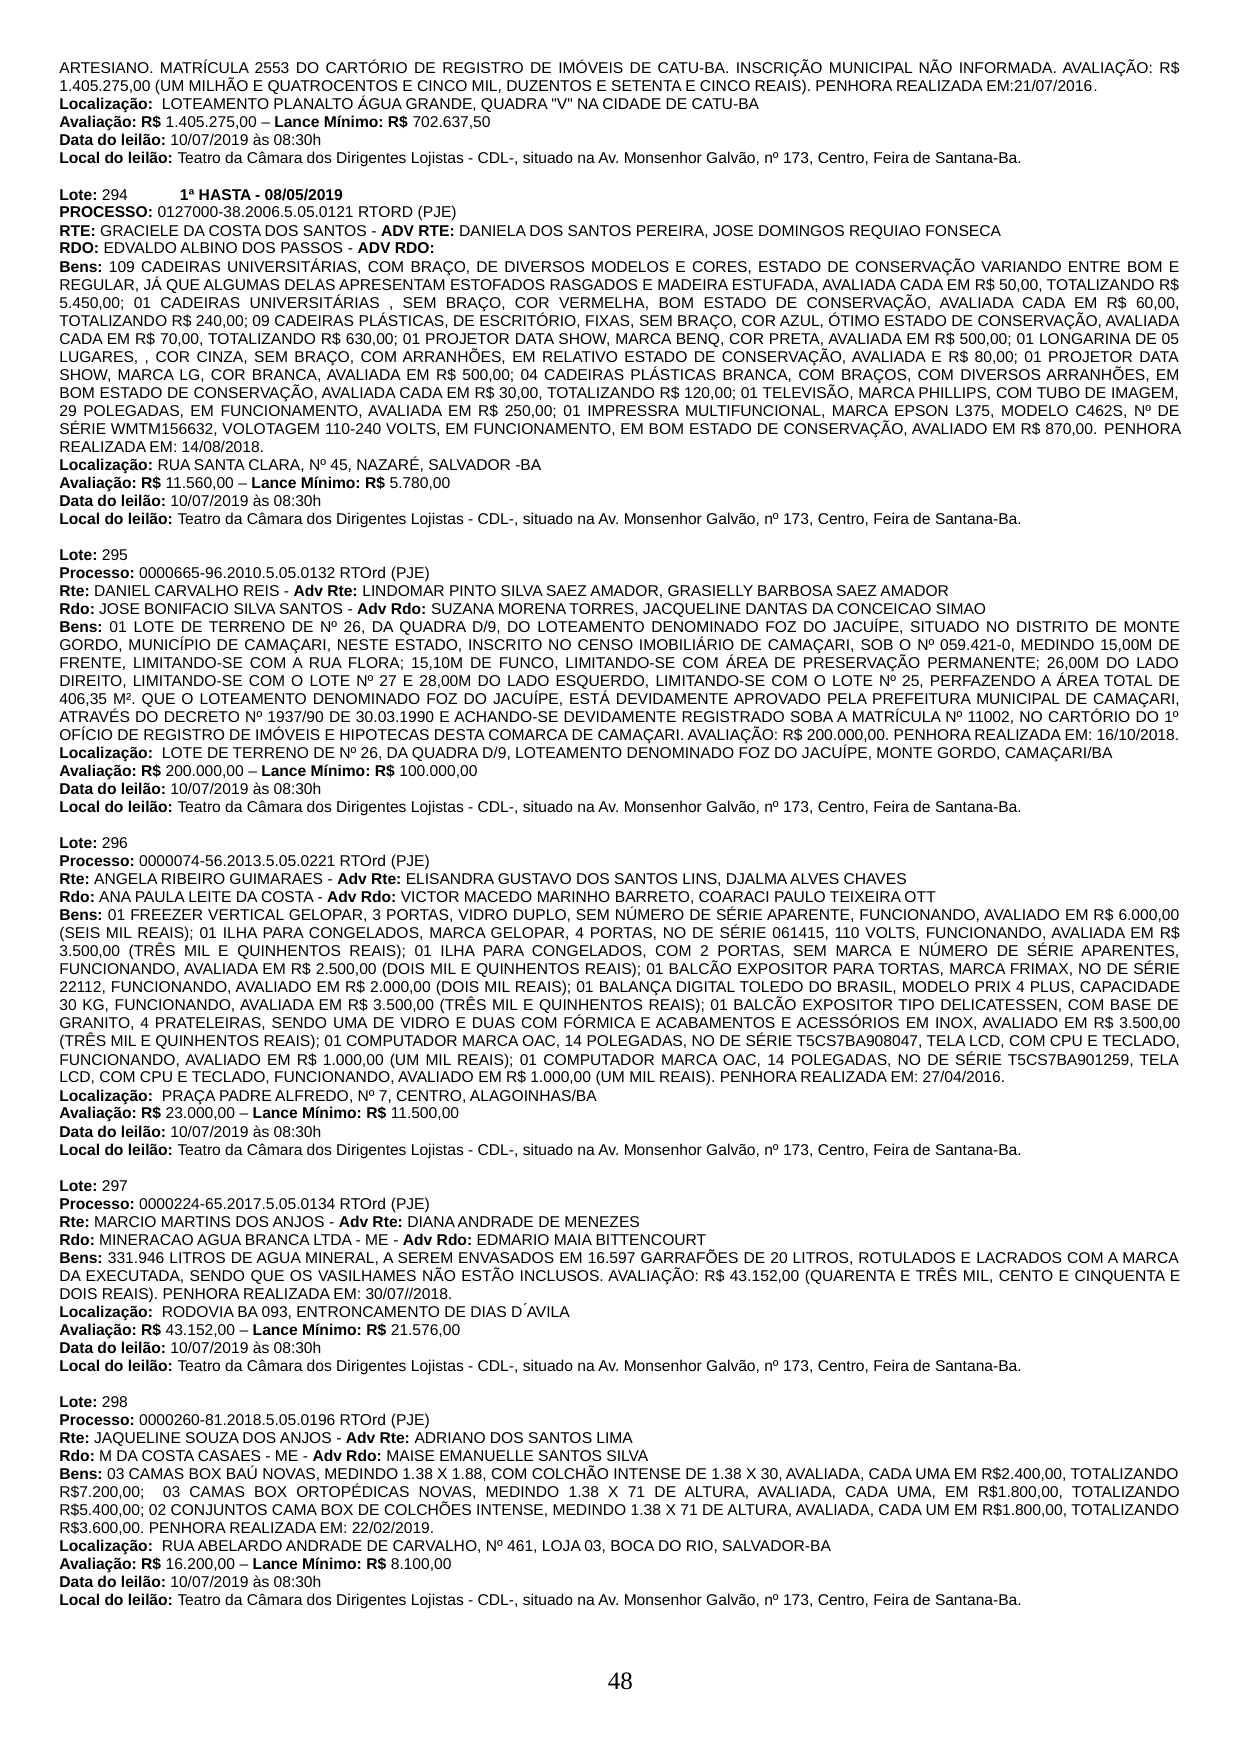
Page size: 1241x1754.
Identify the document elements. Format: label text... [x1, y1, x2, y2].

text Local do leilão: Teatro da Câmara dos Dirigentes Lojistas - CDL-, situado na Av. Monsenhor Galvão, nº 173, Centro, Feira de Santana-Ba. [59, 798, 1181, 816]
text PROCESSO: 0127000-38.2006.5.05.0121 RTORD (PJE) [59, 203, 1181, 221]
text Lote: 295 [59, 546, 1181, 564]
text Data do leilão: 10/07/2019 às 08:30h [59, 131, 1181, 149]
text Rdo: MINERACAO AGUA BRANCA LTDA - ME - Adv Rdo: EDMARIO MAIA BITTENCOURT [59, 1230, 1181, 1248]
text Localização: PRAÇA PADRE ALFREDO, Nº 7, CENTRO, ALAGOINHAS/BA [59, 1086, 1181, 1104]
text Rdo: ANA PAULA LEITE DA COSTA - Adv Rdo: VICTOR MACEDO MARINHO BARRETO, COARACI PAULO TEIXEIRA OTT [59, 888, 1181, 906]
text Lote: 294 1ª HASTA - 08/05/2019 [59, 185, 1181, 203]
text Data do leilão: 10/07/2019 às 08:30h [59, 492, 1181, 509]
text Data do leilão: 10/07/2019 às 08:30h [59, 1338, 1181, 1357]
text Processo: 0000074-56.2013.5.05.0221 RTOrd (PJE) [59, 852, 1181, 870]
text Processo: 0000224-65.2017.5.05.0134 RTOrd (PJE) [59, 1194, 1181, 1212]
text Avaliação: R$ 23.000,00 – Lance Mínimo: R$ 11.500,00 [59, 1104, 1181, 1122]
text Data do leilão: 10/07/2019 às 08:30h [59, 1573, 1181, 1591]
text Local do leilão: Teatro da Câmara dos Dirigentes Lojistas - CDL-, situado na Av. Monsenhor Galvão, nº 173, Centro, Feira de Santana-Ba. [59, 1140, 1181, 1158]
text Bens: 331.946 LITROS DE AGUA MINERAL, A SEREM ENVASADOS EM 16.597 GARRAFÕES DE 20 LITROS, ROTULADOS E LACRADOS COM A MARCA DA EXECUTADA, SENDO QUE OS VASILHAMES NÃO ESTÃO INCLUSOS. AVALIAÇÃO: R$ 43.152,00 (QUARENTA E TRÊS MIL, CENTO E CINQUENTA E DOIS REAIS). PENHORA REALIZADA EM: 30/07//2018. [59, 1248, 1181, 1302]
text Rte: MARCIO MARTINS DOS ANJOS - Adv Rte: DIANA ANDRADE DE MENEZES [59, 1212, 1181, 1230]
text Local do leilão: Teatro da Câmara dos Dirigentes Lojistas - CDL-, situado na Av. Monsenhor Galvão, nº 173, Centro, Feira de Santana-Ba. [59, 1591, 1181, 1609]
text RTE: GRACIELE DA COSTA DOS SANTOS - ADV RTE: DANIELA DOS SANTOS PEREIRA, JOSE DOMINGOS REQUIAO FONSECA [59, 221, 1181, 239]
text Localização: LOTEAMENTO PLANALTO ÁGUA GRANDE, QUADRA "V" NA CIDADE DE CATU-BA [59, 95, 1181, 113]
text Local do leilão: Teatro da Câmara dos Dirigentes Lojistas - CDL-, situado na Av. Monsenhor Galvão, nº 173, Centro, Feira de Santana-Ba. [59, 509, 1181, 528]
text Rte: JAQUELINE SOUZA DOS ANJOS - Adv Rte: ADRIANO DOS SANTOS LIMA [59, 1429, 1181, 1447]
text Rte: ANGELA RIBEIRO GUIMARAES - Adv Rte: ELISANDRA GUSTAVO DOS SANTOS LINS, DJALMA ALVES CHAVES [59, 870, 1181, 888]
text Avaliação: R$ 200.000,00 – Lance Mínimo: R$ 100.000,00 [59, 762, 1181, 780]
text Localização: RODOVIA BA 093, ENTRONCAMENTO DE DIAS D ́AVILA [59, 1302, 1181, 1321]
text Bens: 01 FREEZER VERTICAL GELOPAR, 3 PORTAS, VIDRO DUPLO, SEM NÚMERO DE SÉRIE APARENTE, FUNCIONANDO, AVALIADO EM R$ 6.000,00 (SEIS MIL REAIS); 01 ILHA PARA CONGELADOS, MARCA GELOPAR, 4 PORTAS, NO DE SÉRIE 061415, 110 VOLTS, FUNCIONANDO, AVALIADA EM R$ 3.500,00 (TRÊS MIL E QUINHENTOS REAIS); 01 ILHA PARA CONGELADOS, COM 2 PORTAS, SEM MARCA E NÚMERO DE SÉRIE APARENTES, FUNCIONANDO, AVALIADA EM R$ 2.500,00 (DOIS MIL E QUINHENTOS REAIS); 01 BALCÃO EXPOSITOR PARA TORTAS, MARCA FRIMAX, NO DE SÉRIE 22112, FUNCIONANDO, AVALIADO EM R$ 2.000,00 (DOIS MIL REAIS); 01 BALANÇA DIGITAL TOLEDO DO BRASIL, MODELO PRIX 4 PLUS, CAPACIDADE 30 KG, FUNCIONANDO, AVALIADA EM R$ 3.500,00 (TRÊS MIL E QUINHENTOS REAIS); 01 BALCÃO EXPOSITOR TIPO DELICATESSEN, COM BASE DE GRANITO, 4 PRATELEIRAS, SENDO UMA DE VIDRO E DUAS COM FÓRMICA E ACABAMENTOS E ACESSÓRIOS EM INOX, AVALIADO EM R$ 3.500,00 (TRÊS MIL E QUINHENTOS REAIS); 01 COMPUTADOR MARCA OAC, 14 POLEGADAS, NO DE SÉRIE T5CS7BA908047, TELA LCD, COM CPU E TECLADO, FUNCIONANDO, AVALIADO EM R$ 1.000,00 (UM MIL REAIS); 01 COMPUTADOR MARCA OAC, 14 POLEGADAS, NO DE SÉRIE T5CS7BA901259, TELA LCD, COM CPU E TECLADO, FUNCIONANDO, AVALIADO EM R$ 1.000,00 (UM MIL REAIS). PENHORA REALIZADA EM: 27/04/2016. [59, 906, 1181, 1086]
text Rte: DANIEL CARVALHO REIS - Adv Rte: LINDOMAR PINTO SILVA SAEZ AMADOR, GRASIELLY BARBOSA SAEZ AMADOR [59, 582, 1181, 600]
text Lote: 296 [59, 834, 1181, 852]
text Local do leilão: Teatro da Câmara dos Dirigentes Lojistas - CDL-, situado na Av. Monsenhor Galvão, nº 173, Centro, Feira de Santana-Ba. [59, 149, 1181, 167]
text Rdo: JOSE BONIFACIO SILVA SANTOS - Adv Rdo: SUZANA MORENA TORRES, JACQUELINE DANTAS DA CONCEICAO SIMAO [59, 600, 1181, 618]
text Avaliação: R$ 11.560,00 – Lance Mínimo: R$ 5.780,00 [59, 473, 1181, 492]
text Localização: LOTE DE TERRENO DE Nº 26, DA QUADRA D/9, LOTEAMENTO DENOMINADO FOZ DO JACUÍPE, MONTE GORDO, CAMAÇARI/BA [59, 744, 1181, 762]
text Data do leilão: 10/07/2019 às 08:30h [59, 780, 1181, 798]
text Avaliação: R$ 16.200,00 – Lance Mínimo: R$ 8.100,00 [59, 1555, 1181, 1573]
text Localização: RUA ABELARDO ANDRADE DE CARVALHO, Nº 461, LOJA 03, BOCA DO RIO, SALVADOR-BA [59, 1537, 1181, 1555]
text Bens: 01 LOTE DE TERRENO DE Nº 26, DA QUADRA D/9, DO LOTEAMENTO DENOMINADO FOZ DO JACUÍPE, SITUADO NO DISTRITO DE MONTE GORDO, MUNICÍPIO DE CAMAÇARI, NESTE ESTADO, INSCRITO NO CENSO IMOBILIÁRIO DE CAMAÇARI, SOB O Nº 059.421-0, MEDINDO 15,00M DE FRENTE, LIMITANDO-SE COM A RUA FLORA; 15,10M DE FUNCO, LIMITANDO-SE COM ÁREA DE PRESERVAÇÃO PERMANENTE; 26,00M DO LADO DIREITO, LIMITANDO-SE COM O LOTE Nº 27 E 28,00M DO LADO ESQUERDO, LIMITANDO-SE COM O LOTE Nº 25, PERFAZENDO A ÁREA TOTAL DE 406,35 M². QUE O LOTEAMENTO DENOMINADO FOZ DO JACUÍPE, ESTÁ DEVIDAMENTE APROVADO PELA PREFEITURA MUNICIPAL DE CAMAÇARI, ATRAVÉS DO DECRETO Nº 1937/90 DE 30.03.1990 E ACHANDO-SE DEVIDAMENTE REGISTRADO SOBA A MATRÍCULA Nº 11002, NO CARTÓRIO DO 1º OFÍCIO DE REGISTRO DE IMÓVEIS E HIPOTECAS DESTA COMARCA DE CAMAÇARI. AVALIAÇÃO: R$ 200.000,00. PENHORA REALIZADA EM: 16/10/2018. [59, 618, 1181, 744]
text Bens: 109 CADEIRAS UNIVERSITÁRIAS, COM BRAÇO, DE DIVERSOS MODELOS E CORES, ESTADO DE CONSERVAÇÃO VARIANDO ENTRE BOM E REGULAR, JÁ QUE ALGUMAS DELAS APRESENTAM ESTOFADOS RASGADOS E MADEIRA ESTUFADA, AVALIADA CADA EM R$ 50,00, TOTALIZANDO R$ 5.450,00; 01 CADEIRAS UNIVERSITÁRIAS , SEM BRAÇO, COR VERMELHA, BOM ESTADO DE CONSERVAÇÃO, AVALIADA CADA EM R$ 60,00, TOTALIZANDO R$ 240,00; 09 CADEIRAS PLÁSTICAS, DE ESCRITÓRIO, FIXAS, SEM BRAÇO, COR AZUL, ÓTIMO ESTADO DE CONSERVAÇÃO, AVALIADA CADA EM R$ 70,00, TOTALIZANDO R$ 630,00; 01 PROJETOR DATA SHOW, MARCA BENQ, COR PRETA, AVALIADA EM R$ 500,00; 01 LONGARINA DE 05 LUGARES, , COR CINZA, SEM BRAÇO, COM ARRANHÕES, EM RELATIVO ESTADO DE CONSERVAÇÃO, AVALIADA E R$ 80,00; 01 PROJETOR DATA SHOW, MARCA LG, COR BRANCA, AVALIADA EM R$ 500,00; 04 CADEIRAS PLÁSTICAS BRANCA, COM BRAÇOS, COM DIVERSOS ARRANHÕES, EM BOM ESTADO DE CONSERVAÇÃO, AVALIADA CADA EM R$ 30,00, TOTALIZANDO R$ 120,00; 01 TELEVISÃO, MARCA PHILLIPS, COM TUBO DE IMAGEM, 29 POLEGADAS, EM FUNCIONAMENTO, AVALIADA EM R$ 250,00; 01 IMPRESSRA MULTIFUNCIONAL, MARCA EPSON L375, MODELO C462S, Nº DE SÉRIE WMTM156632, VOLOTAGEM 110-240 VOLTS, EM FUNCIONAMENTO, EM BOM ESTADO DE CONSERVAÇÃO, AVALIADO EM R$ 870,00. PENHORA REALIZADA EM: 14/08/2018. [59, 257, 1181, 456]
text Avaliação: R$ 1.405.275,00 – Lance Mínimo: R$ 702.637,50 [59, 113, 1181, 131]
text Data do leilão: 10/07/2019 às 08:30h [59, 1122, 1181, 1140]
text Lote: 297 [59, 1176, 1181, 1194]
text Avaliação: R$ 43.152,00 – Lance Mínimo: R$ 21.576,00 [59, 1321, 1181, 1338]
text Lote: 298 [59, 1393, 1181, 1411]
text Local do leilão: Teatro da Câmara dos Dirigentes Lojistas - CDL-, situado na Av. Monsenhor Galvão, nº 173, Centro, Feira de Santana-Ba. [59, 1357, 1181, 1374]
text Bens: 03 CAMAS BOX BAÚ NOVAS, MEDINDO 1.38 X 1.88, COM COLCHÃO INTENSE DE 1.38 X 30, AVALIADA, CADA UMA EM R$2.400,00, TOTALIZANDO R$7.200,00; 03 CAMAS BOX ORTOPÉDICAS NOVAS, MEDINDO 1.38 X 71 DE ALTURA, AVALIADA, CADA UMA, EM R$1.800,00, TOTALIZANDO R$5.400,00; 02 CONJUNTOS CAMA BOX DE COLCHÕES INTENSE, MEDINDO 1.38 X 71 DE ALTURA, AVALIADA, CADA UM EM R$1.800,00, TOTALIZANDO R$3.600,00. PENHORA REALIZADA EM: 22/02/2019. [59, 1465, 1181, 1537]
text Localização: RUA SANTA CLARA, Nº 45, NAZARÉ, SALVADOR -BA [59, 456, 1181, 473]
text Rdo: M DA COSTA CASAES - ME - Adv Rdo: MAISE EMANUELLE SANTOS SILVA [59, 1447, 1181, 1465]
text RDO: EDVALDO ALBINO DOS PASSOS - ADV RDO: [59, 239, 1181, 257]
text ARTESIANO. MATRÍCULA 2553 DO CARTÓRIO DE REGISTRO DE IMÓVEIS DE CATU-BA. INSCRIÇÃO MUNICIPAL NÃO INFORMADA. AVALIAÇÃO: R$ 1.405.275,00 (UM MILHÃO E QUATROCENTOS E CINCO MIL, DUZENTOS E SETENTA E CINCO REAIS). PENHORA REALIZADA EM:21/07/2016. [59, 59, 1181, 95]
text Processo: 0000665-96.2010.5.05.0132 RTOrd (PJE) [59, 564, 1181, 582]
text Processo: 0000260-81.2018.5.05.0196 RTOrd (PJE) [59, 1411, 1181, 1429]
